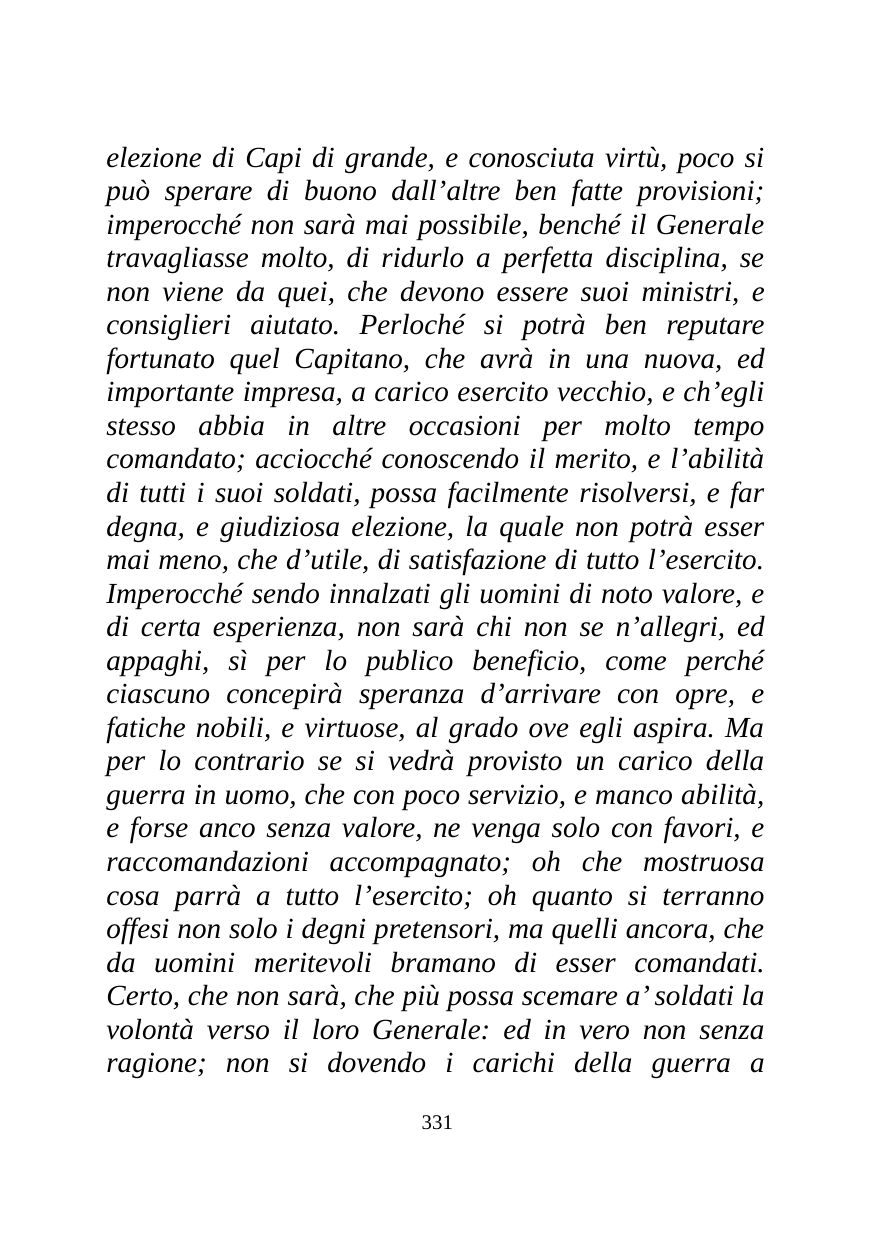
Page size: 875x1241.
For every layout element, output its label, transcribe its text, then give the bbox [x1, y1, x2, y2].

text elezione di Capi di grande, e conosciuta virtù, poco si può sperare di buono dall’altre ben fatte provisioni; imperocché non sarà mai possibile, benché il Generale travagliasse molto, di ridurlo a perfetta disciplina, se non viene da quei, che devono essere suoi ministri, e consiglieri aiutato. Perloché si potrà ben reputare fortunato quel Capitano, che avrà in una nuova, ed importante impresa, a carico esercito vecchio, e ch’egli stesso abbia in altre occasioni per molto tempo comandato; acciocché conoscendo il merito, e l’abilità di tutti i suoi soldati, possa facilmente risolversi, e far degna, e giudiziosa elezione, la quale non potrà esser mai meno, che d’utile, di satisfazione di tutto l’esercito. Imperocché sendo innalzati gli uomini di noto valore, e di certa esperienza, non sarà chi non se n’allegri, ed appaghi, sì per lo publico beneficio, come perché ciascuno concepirà speranza d’arrivare con opre, e fatiche nobili, e virtuose, al grado ove egli aspira. Ma per lo contrario se si vedrà provisto un carico della guerra in uomo, che con poco servizio, e manco abilità, e forse anco senza valore, ne venga solo con favori, e raccomandazioni accompagnato; oh che mostruosa cosa parrà a tutto l’esercito; oh quanto si terranno offesi non solo i degni pretensori, ma quelli ancora, che da uomini meritevoli bramano di esser comandati. Certo, che non sarà, che più possa scemare a’ soldati la volontà verso il loro Generale: ed in vero non senza ragione; non si dovendo i carichi della guerra a [106, 140, 768, 1079]
